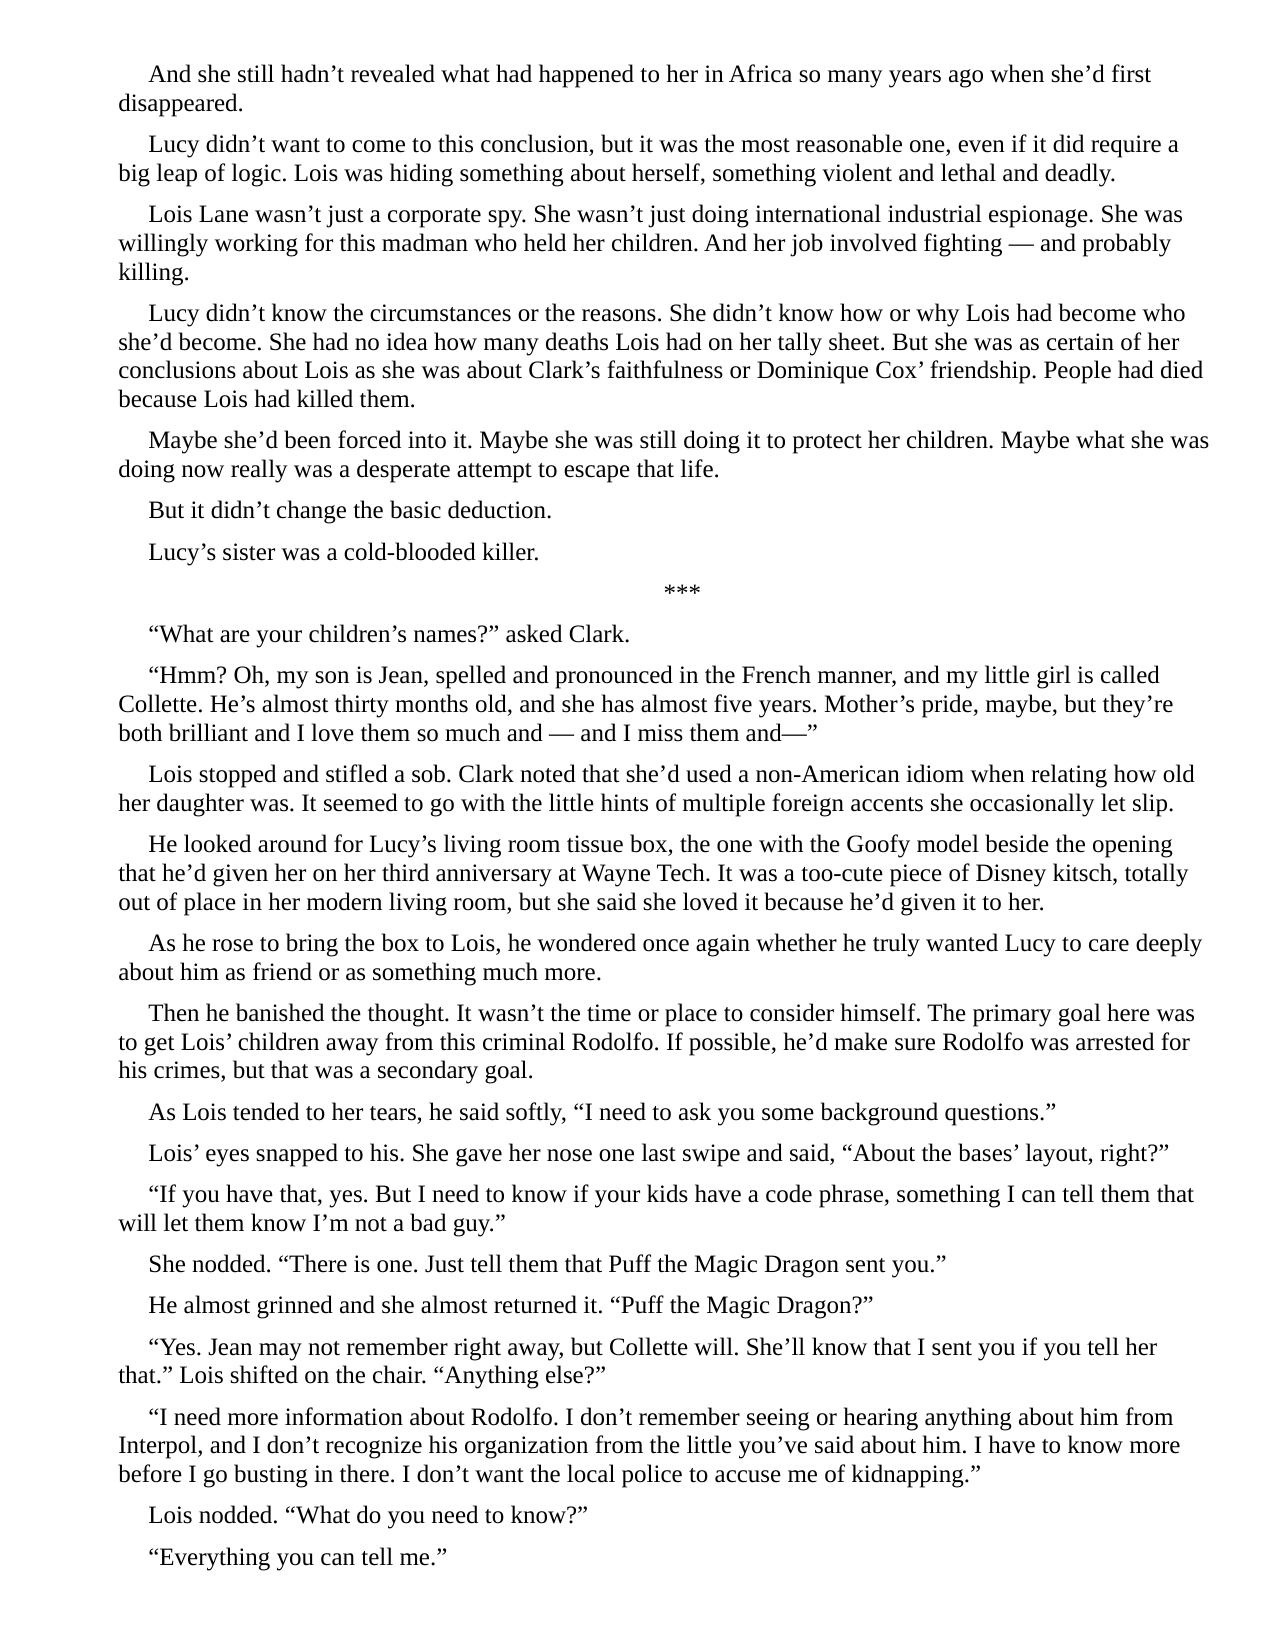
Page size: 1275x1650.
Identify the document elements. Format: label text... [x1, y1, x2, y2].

text “Yes. Jean may not remember right away, but Collette will. She’ll know that I sent you if you tell her that.” Lois shifted on the chair. “Anything else?” [118, 1332, 1216, 1389]
text “What are your children’s names?” asked Clark. [118, 619, 1216, 648]
text Lois stopped and stifled a sob. Clark noted that she’d used a non-American idiom when relating how old her daughter was. It seemed to go with the little hints of multiple foreign accents she occasionally let slip. [118, 759, 1216, 817]
text Lois’ eyes snapped to his. She gave her nose one last swipe and said, “About the bases’ layout, right?” [118, 1138, 1216, 1167]
text Then he banished the thought. It wasn’t the time or place to consider himself. The primary goal here was to get Lois’ children away from this criminal Rodolfo. If possible, he’d make sure Rodolfo was arrested for his crimes, but that was a secondary goal. [118, 998, 1216, 1084]
text But it didn’t change the basic deduction. [118, 495, 1216, 524]
text Maybe she’d been forced into it. Maybe she was still doing it to protect her children. Maybe what she was doing now really was a desperate attempt to escape that life. [118, 425, 1216, 483]
text As he rose to bring the box to Lois, he wondered once again whether he truly wanted Lucy to care deeply about him as friend or as something much more. [118, 928, 1216, 985]
text She nodded. “There is one. Just tell them that Puff the Magic Dragon sent you.” [118, 1249, 1216, 1278]
text Lucy didn’t want to come to this conclusion, but it was the most reasonable one, even if it did require a big leap of logic. Lois was hiding something about herself, something violent and lethal and deadly. [118, 129, 1216, 187]
text Lucy’s sister was a cold-blooded killer. [118, 537, 1216, 565]
text “I need more information about Rodolfo. I don’t remember seeing or hearing anything about him from Interpol, and I don’t recognize his organization from the little you’ve said about him. I have to know more before I go busting in there. I don’t want the local police to accuse me of kidnapping.” [118, 1402, 1216, 1488]
text Lois Lane wasn’t just a corporate spy. She wasn’t just doing international industrial espionage. She was willingly working for this madman who held her children. And her job involved fighting — and probably killing. [118, 199, 1216, 285]
text “Hmm? Oh, my son is Jean, spelled and pronounced in the French manner, and my little girl is called Collette. He’s almost thirty months old, and she has almost five years. Mother’s pride, maybe, but they’re both brilliant and I love them so much and — and I miss them and—” [118, 660, 1216, 747]
text “If you have that, yes. But I need to know if your kids have a code phrase, something I can tell them that will let them know I’m not a bad guy.” [118, 1179, 1216, 1237]
text He looked around for Lucy’s living room tissue box, the one with the Goofy model beside the opening that he’d given her on her third anniversary at Wayne Tech. It was a too-cute piece of Disney kitsch, totally out of place in her modern living room, but she said she loved it because he’d given it to her. [118, 829, 1216, 915]
text Lucy didn’t know the circumstances or the reasons. She didn’t know how or why Lois had become who she’d become. She had no idea how many deaths Lois had on her tally sheet. But she was as certain of her conclusions about Lois as she was about Clark’s faithfulness or Dominique Cox’ friendship. People had died because Lois had killed them. [118, 298, 1216, 413]
text Lois nodded. “What do you need to know?” [118, 1500, 1216, 1529]
text *** [118, 578, 1216, 607]
text As Lois tended to her tears, he said softly, “I need to ask you some background questions.” [118, 1097, 1216, 1125]
text He almost grinned and she almost returned it. “Puff the Magic Dragon?” [118, 1290, 1216, 1319]
text “Everything you can tell me.” [118, 1542, 1216, 1570]
text And she still hadn’t revealed what had happened to her in Africa so many years ago when she’d first disappeared. [118, 59, 1216, 117]
